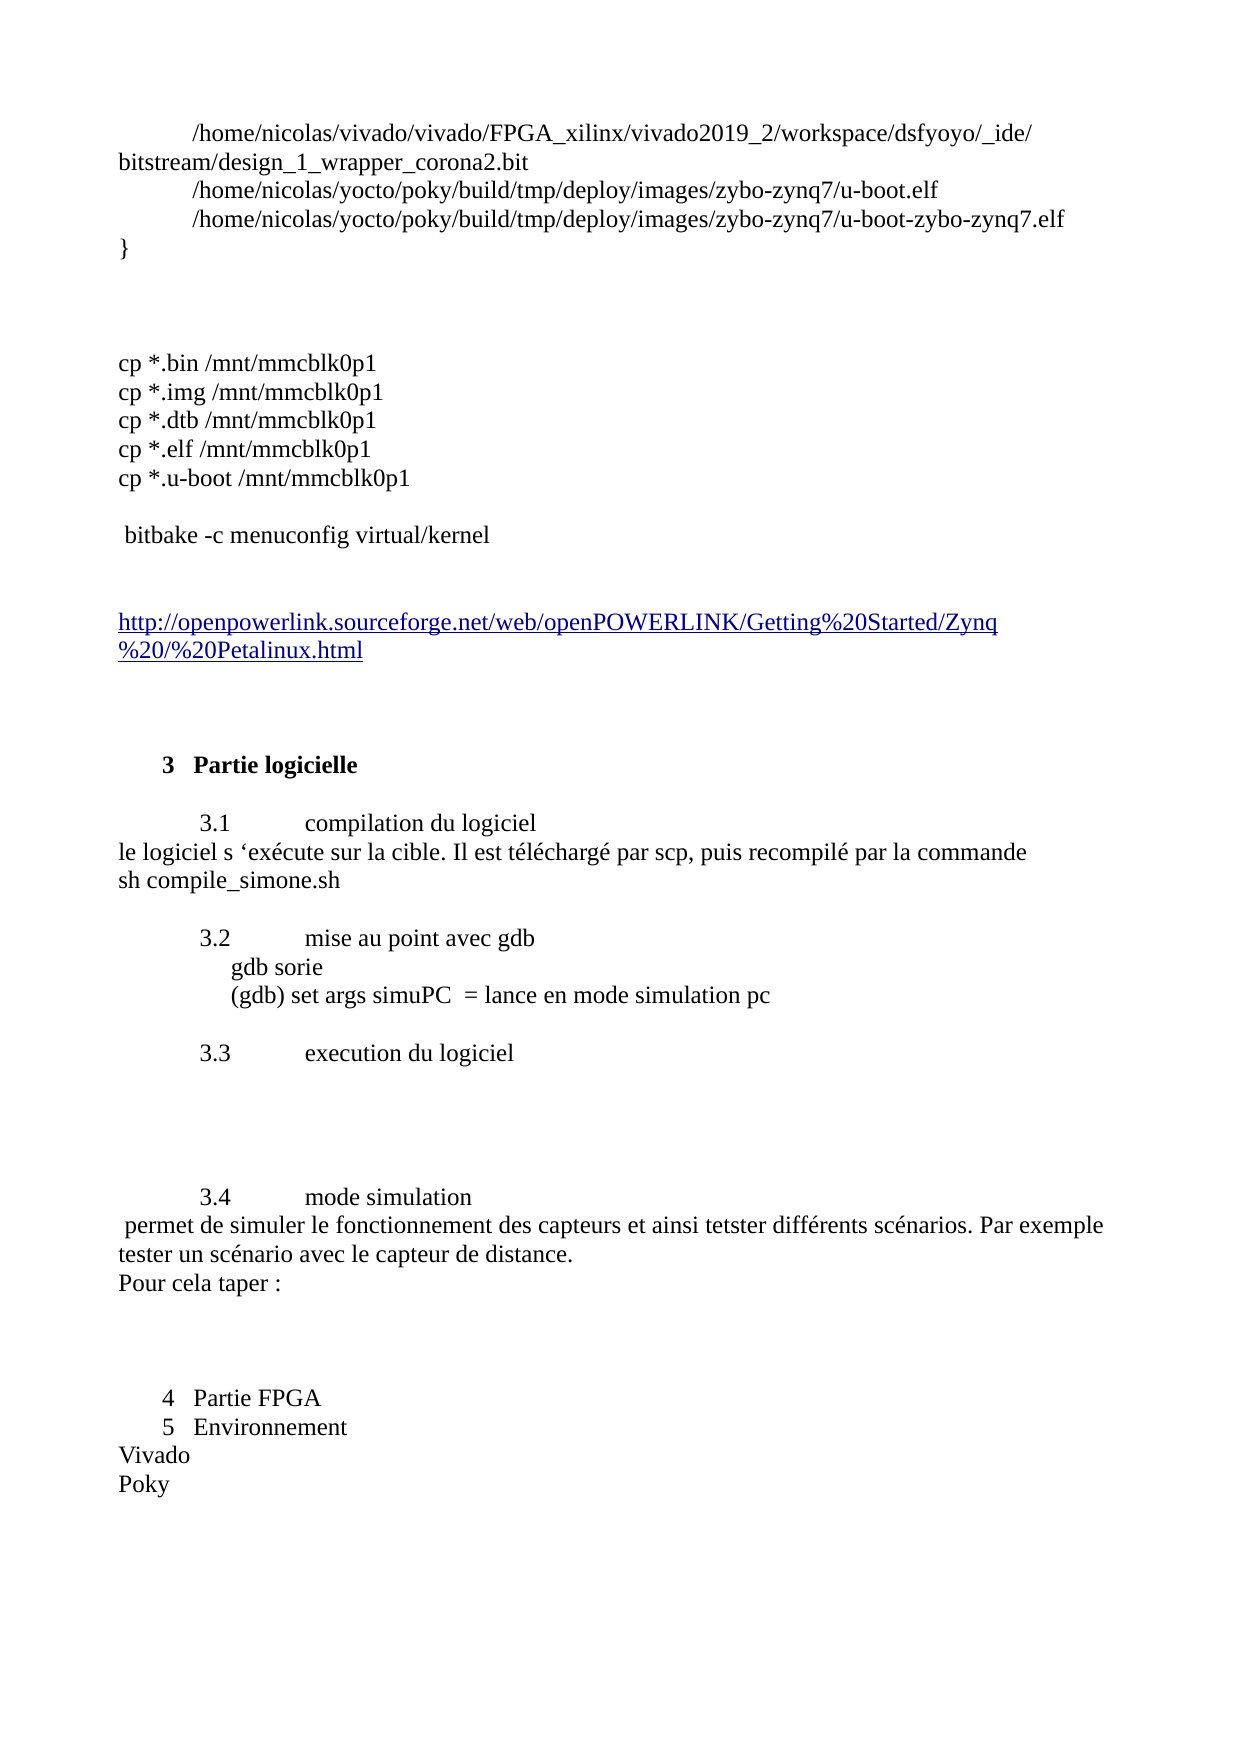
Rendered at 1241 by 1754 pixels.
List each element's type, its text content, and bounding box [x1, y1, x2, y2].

text cp *.dtb /mnt/mmcblk0p1 [118, 406, 1122, 434]
text le logiciel s ‘exécute sur la cible. Il est téléchargé par scp, puis recompilé par la commande [118, 837, 1122, 866]
text Pour cela taper : [118, 1268, 1122, 1297]
list compilation du logiciel [193, 808, 1122, 837]
list gdb sorie [193, 952, 1122, 981]
list execution du logiciel [193, 1038, 1122, 1067]
list Partie logicielle [156, 751, 1122, 779]
list mise au point avec gdb [193, 923, 1122, 952]
list mode simulation [193, 1182, 1122, 1211]
text cp *.elf /mnt/mmcblk0p1 [118, 434, 1122, 463]
list Environnement [156, 1412, 1122, 1441]
text } [118, 233, 1122, 262]
text cp *.img /mnt/mmcblk0p1 [118, 377, 1122, 406]
text cp *.u-boot /mnt/mmcblk0p1 [118, 463, 1122, 492]
text cp *.bin /mnt/mmcblk0p1 [118, 348, 1122, 377]
text Vivado [118, 1441, 1122, 1469]
list (gdb) set args simuPC = lance en mode simulation pc [193, 981, 1122, 1009]
text http://openpowerlink.sourceforge.net/web/openPOWERLINK/Getting%20Started/Zynq%20/%20Petalinux.html [118, 607, 1122, 664]
text /home/nicolas/yocto/poky/build/tmp/deploy/images/zybo-zynq7/u-boot.elf [118, 176, 1122, 204]
text /home/nicolas/vivado/vivado/FPGA_xilinx/vivado2019_2/workspace/dsfyoyo/_ide/bitstream/design_1_wrapper_corona2.bit [118, 118, 1122, 176]
list Partie FPGA [156, 1383, 1122, 1412]
text permet de simuler le fonctionnement des capteurs et ainsi tetster différents scénarios. Par exemple tester un scénario avec le capteur de distance. [118, 1211, 1122, 1268]
text /home/nicolas/yocto/poky/build/tmp/deploy/images/zybo-zynq7/u-boot-zybo-zynq7.elf [118, 204, 1122, 233]
text sh compile_simone.sh [118, 866, 1122, 894]
text Poky [118, 1469, 1122, 1498]
text bitbake -c menuconfig virtual/kernel [118, 521, 1122, 549]
